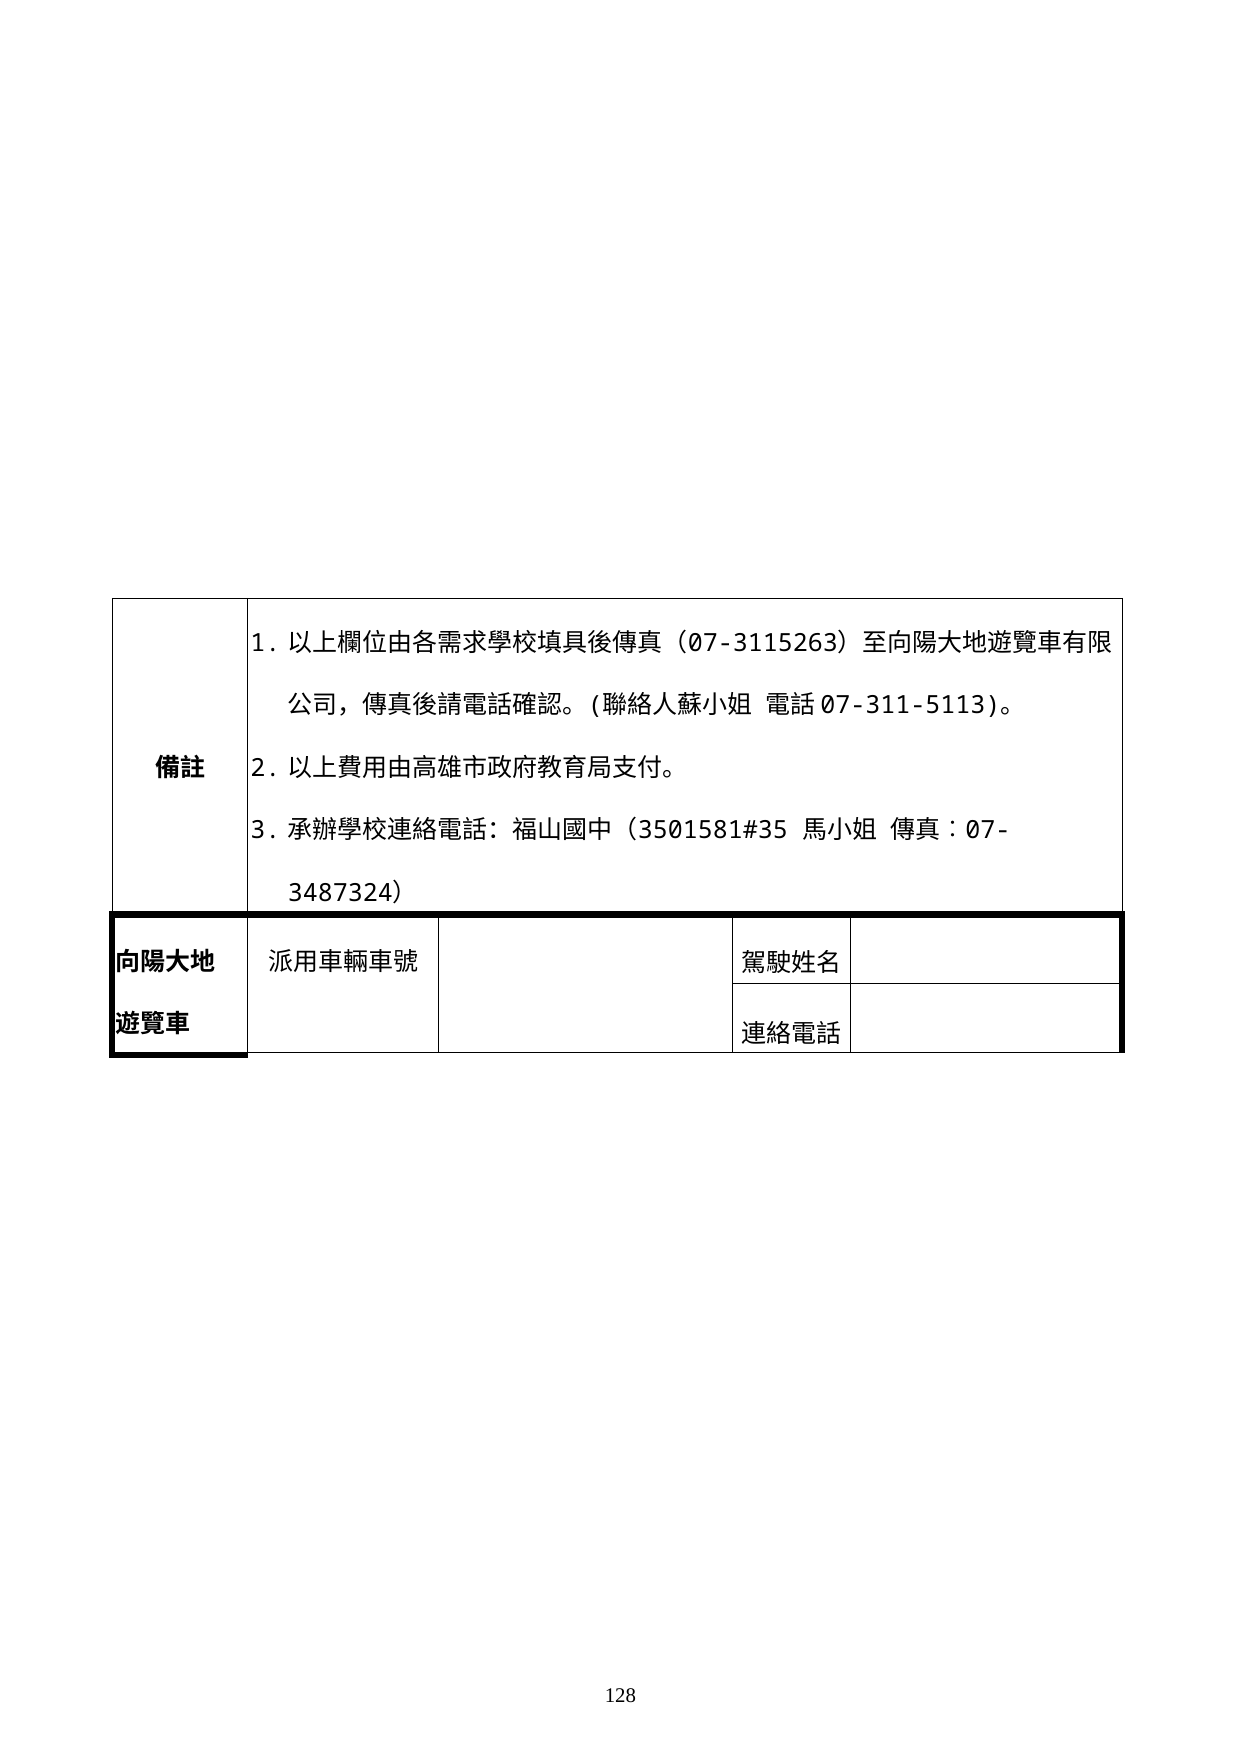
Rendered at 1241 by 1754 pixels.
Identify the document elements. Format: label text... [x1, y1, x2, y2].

table_cell 駕駛姓名 [733, 918, 850, 983]
table_cell 以上欄位由各需求學校填具後傳真（07-3115263）至向陽大地遊覽車有限公司，傳真後請電話確認。(聯絡人蘇小姐 電話07-311-5113)。 以上費用由高雄市政府教育局支付。 承辦學校連絡電話：福山國中（3501581#35 馬小姐 傳真︰07-3487324） [248, 599, 1122, 911]
table_cell [851, 984, 1119, 1052]
table_cell 派用車輛車號 [248, 918, 438, 1052]
table_cell 備註 [113, 599, 247, 911]
table_cell 連絡電話 [733, 984, 850, 1052]
table_cell [439, 918, 732, 1052]
table_cell 向陽大地 遊覽車 [115, 918, 247, 1052]
table_cell [851, 918, 1119, 983]
